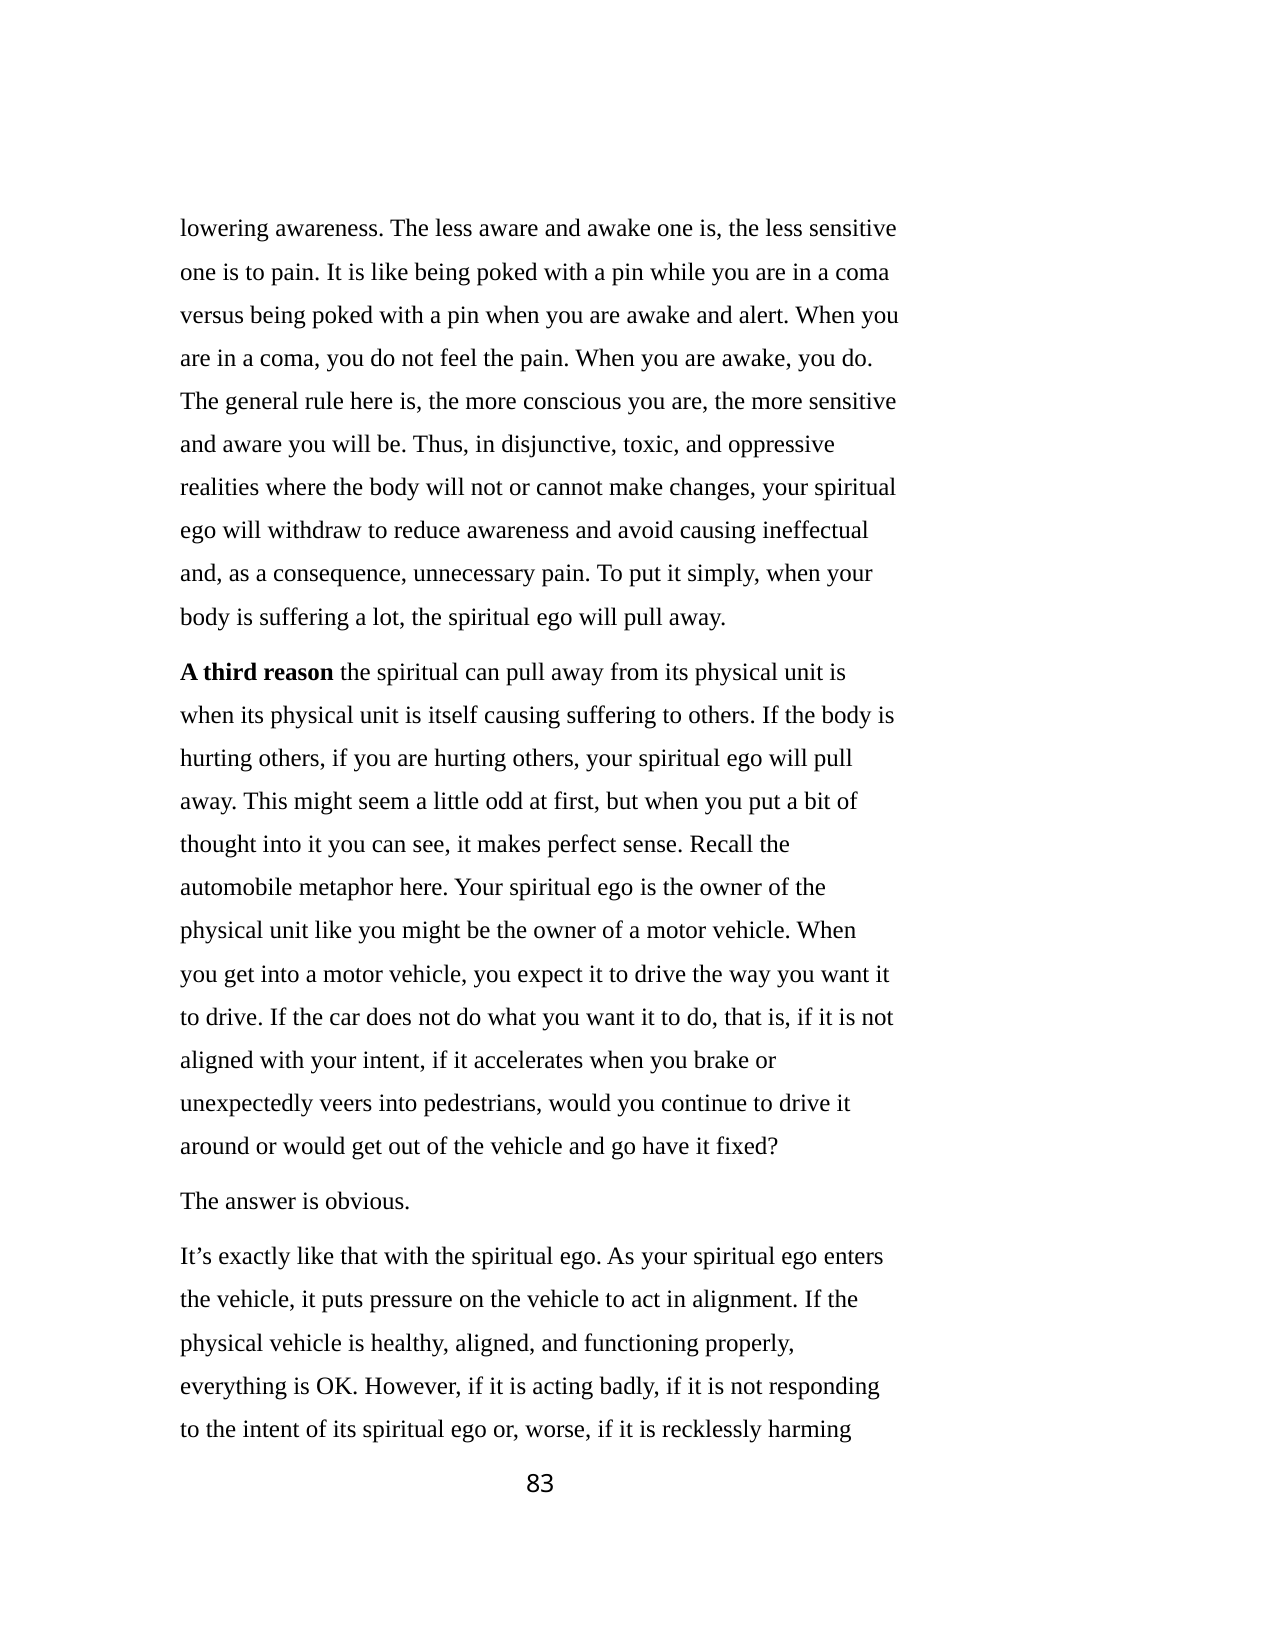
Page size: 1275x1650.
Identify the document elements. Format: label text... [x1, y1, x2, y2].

text It’s exactly like that with the spiritual ego. As your spiritual ego enters the vehicle, it puts pressure on the vehicle to act in alignment. If the physical vehicle is healthy, aligned, and functioning properly, everything is OK. However, if it is acting badly, if it is not responding to the intent of its spiritual ego or, worse, if it is recklessly harming [180, 1241, 900, 1443]
text The answer is obvious. [180, 1186, 900, 1215]
text lowering awareness. The less aware and awake one is, the less sensitive one is to pain. It is like being poked with a pin while you are in a coma versus being poked with a pin when you are awake and alert. When you are in a coma, you do not feel the pain. When you are awake, you do. The general rule here is, the more conscious you are, the more sensitive and aware you will be. Thus, in disjunctive, toxic, and oppressive realities where the body will not or cannot make changes, your spiritual ego will withdraw to reduce awareness and avoid causing ineffectual and, as a consequence, unnecessary pain. To put it simply, when your body is suffering a lot, the spiritual ego will pull away. [180, 213, 900, 630]
text A third reason the spiritual can pull away from its physical unit is when its physical unit is itself causing suffering to others. If the body is hurting others, if you are hurting others, your spiritual ego will pull away. This might seem a little odd at first, but when you put a bit of thought into it you can see, it makes perfect sense. Recall the automobile metaphor here. Your spiritual ego is the owner of the physical unit like you might be the owner of a motor vehicle. When you get into a motor vehicle, you expect it to drive the way you want it to drive. If the car does not do what you want it to do, that is, if it is not aligned with your intent, if it accelerates when you brake or unexpectedly veers into pedestrians, would you continue to drive it around or would get out of the vehicle and go have it fixed? [180, 657, 900, 1160]
